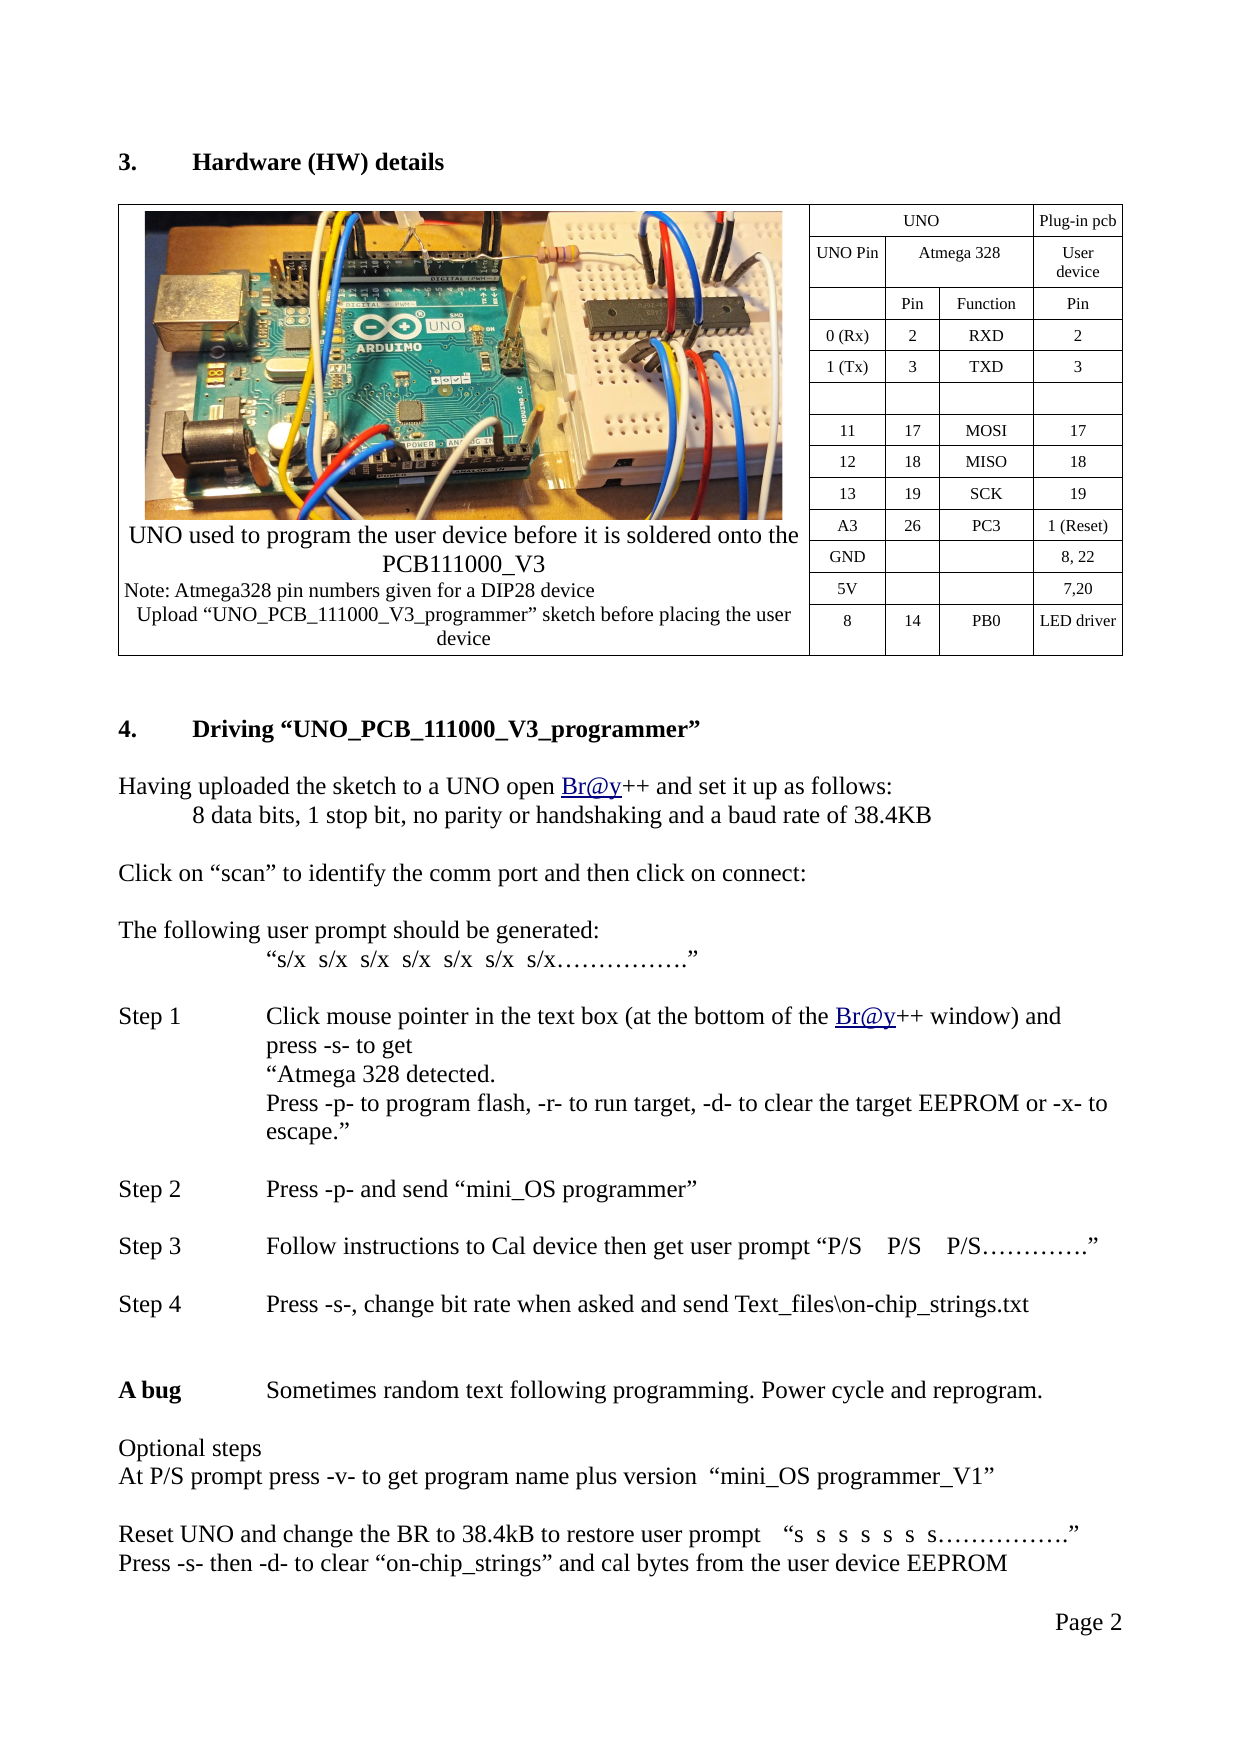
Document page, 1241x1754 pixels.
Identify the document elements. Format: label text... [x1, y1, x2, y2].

table_cell 1 (Tx) [810, 351, 885, 382]
table_cell 26 [886, 510, 939, 540]
text “s/x s/x s/x s/x s/x s/x s/x…………….” [118, 944, 1122, 973]
table_cell 5V [810, 573, 885, 603]
table_cell [1034, 383, 1122, 413]
table_cell 11 [810, 415, 885, 445]
table_cell 1 (Reset) [1034, 510, 1122, 540]
table_cell 18 [1034, 446, 1122, 477]
table_cell TXD [940, 351, 1033, 382]
text 4. Driving “UNO_PCB_111000_V3_programmer” [118, 714, 1122, 743]
text Press -s- then -d- to clear “on-chip_strings” and cal bytes from the user device EEPROM [118, 1548, 1122, 1576]
table_cell A3 [810, 510, 885, 540]
picture [144, 211, 783, 520]
table_cell PB0 [940, 605, 1033, 655]
table_header UNO used to program the user device before it is soldered onto the PCB111000_V3 Note: Atmega328 pin numbers given for a DIP28 device Upload “UNO_PCB_111000_V3_programmer” sketch before placing the user device [119, 205, 809, 655]
table_cell 2 [886, 320, 939, 350]
table_cell PC3 [940, 510, 1033, 540]
table_cell MISO [940, 446, 1033, 477]
text Step 4 Press -s-, change bit rate when asked and send Text_files\on-chip_strings.txt [118, 1289, 1122, 1318]
text 8 data bits, 1 stop bit, no parity or handshaking and a baud rate of 38.4KB [118, 800, 1122, 829]
table_cell 0 (Rx) [810, 320, 885, 350]
table_cell MOSI [940, 415, 1033, 445]
table_cell 17 [1034, 415, 1122, 445]
table_cell 19 [1034, 478, 1122, 508]
table_cell 8, 22 [1034, 541, 1122, 572]
table_cell 12 [810, 446, 885, 477]
table_cell User device [1034, 237, 1122, 287]
text Press -p- to program flash, -r- to run target, -d- to clear the target EEPROM or -x- to escape.” [118, 1088, 1122, 1145]
table_cell [940, 541, 1033, 572]
text Optional steps [118, 1433, 1122, 1461]
text Having uploaded the sketch to a UNO open Br@y++ and set it up as follows: [118, 771, 1122, 800]
text Step 1 Click mouse pointer in the text box (at the bottom of the Br@y++ window) and [118, 1001, 1122, 1030]
text press -s- to get [118, 1030, 1122, 1059]
table_cell SCK [940, 478, 1033, 508]
text 3. Hardware (HW) details [118, 147, 1122, 176]
table_cell 3 [886, 351, 939, 382]
table_cell 17 [886, 415, 939, 445]
table_cell UNO Pin [810, 237, 885, 287]
table_cell [886, 541, 939, 572]
table_cell Pin [1034, 288, 1122, 318]
table_header Plug-in pcb [1034, 205, 1122, 236]
text Step 3 Follow instructions to Cal device then get user prompt “P/S P/S P/S………….” [118, 1231, 1122, 1260]
text The following user prompt should be generated: [118, 915, 1122, 944]
table_cell 7,20 [1034, 573, 1122, 603]
table_header UNO [810, 205, 1033, 236]
text “Atmega 328 detected. [118, 1059, 1122, 1088]
text A bug Sometimes random text following programming. Power cycle and reprogram. [118, 1375, 1122, 1404]
text Step 2 Press -p- and send “mini_OS programmer” [118, 1174, 1122, 1203]
table_cell Function [940, 288, 1033, 318]
table_cell 13 [810, 478, 885, 508]
table_cell 18 [886, 446, 939, 477]
table_cell Atmega 328 [886, 237, 1033, 287]
table_cell [940, 573, 1033, 603]
table_cell 14 [886, 605, 939, 655]
table_cell [886, 383, 939, 413]
table_cell [810, 288, 885, 318]
text Click on “scan” to identify the comm port and then click on connect: [118, 858, 1122, 886]
table_cell [886, 573, 939, 603]
text Reset UNO and change the BR to 38.4kB to restore user prompt “s s s s s s s…………….” [118, 1519, 1122, 1548]
table_cell GND [810, 541, 885, 572]
table_cell [810, 383, 885, 413]
table_cell 2 [1034, 320, 1122, 350]
table_cell Pin [886, 288, 939, 318]
table_cell 8 [810, 605, 885, 655]
table_cell LED driver [1034, 605, 1122, 655]
table_cell [940, 383, 1033, 413]
table_cell 19 [886, 478, 939, 508]
table_cell 3 [1034, 351, 1122, 382]
table_cell RXD [940, 320, 1033, 350]
text At P/S prompt press -v- to get program name plus version “mini_OS programmer_V1” [118, 1461, 1122, 1490]
